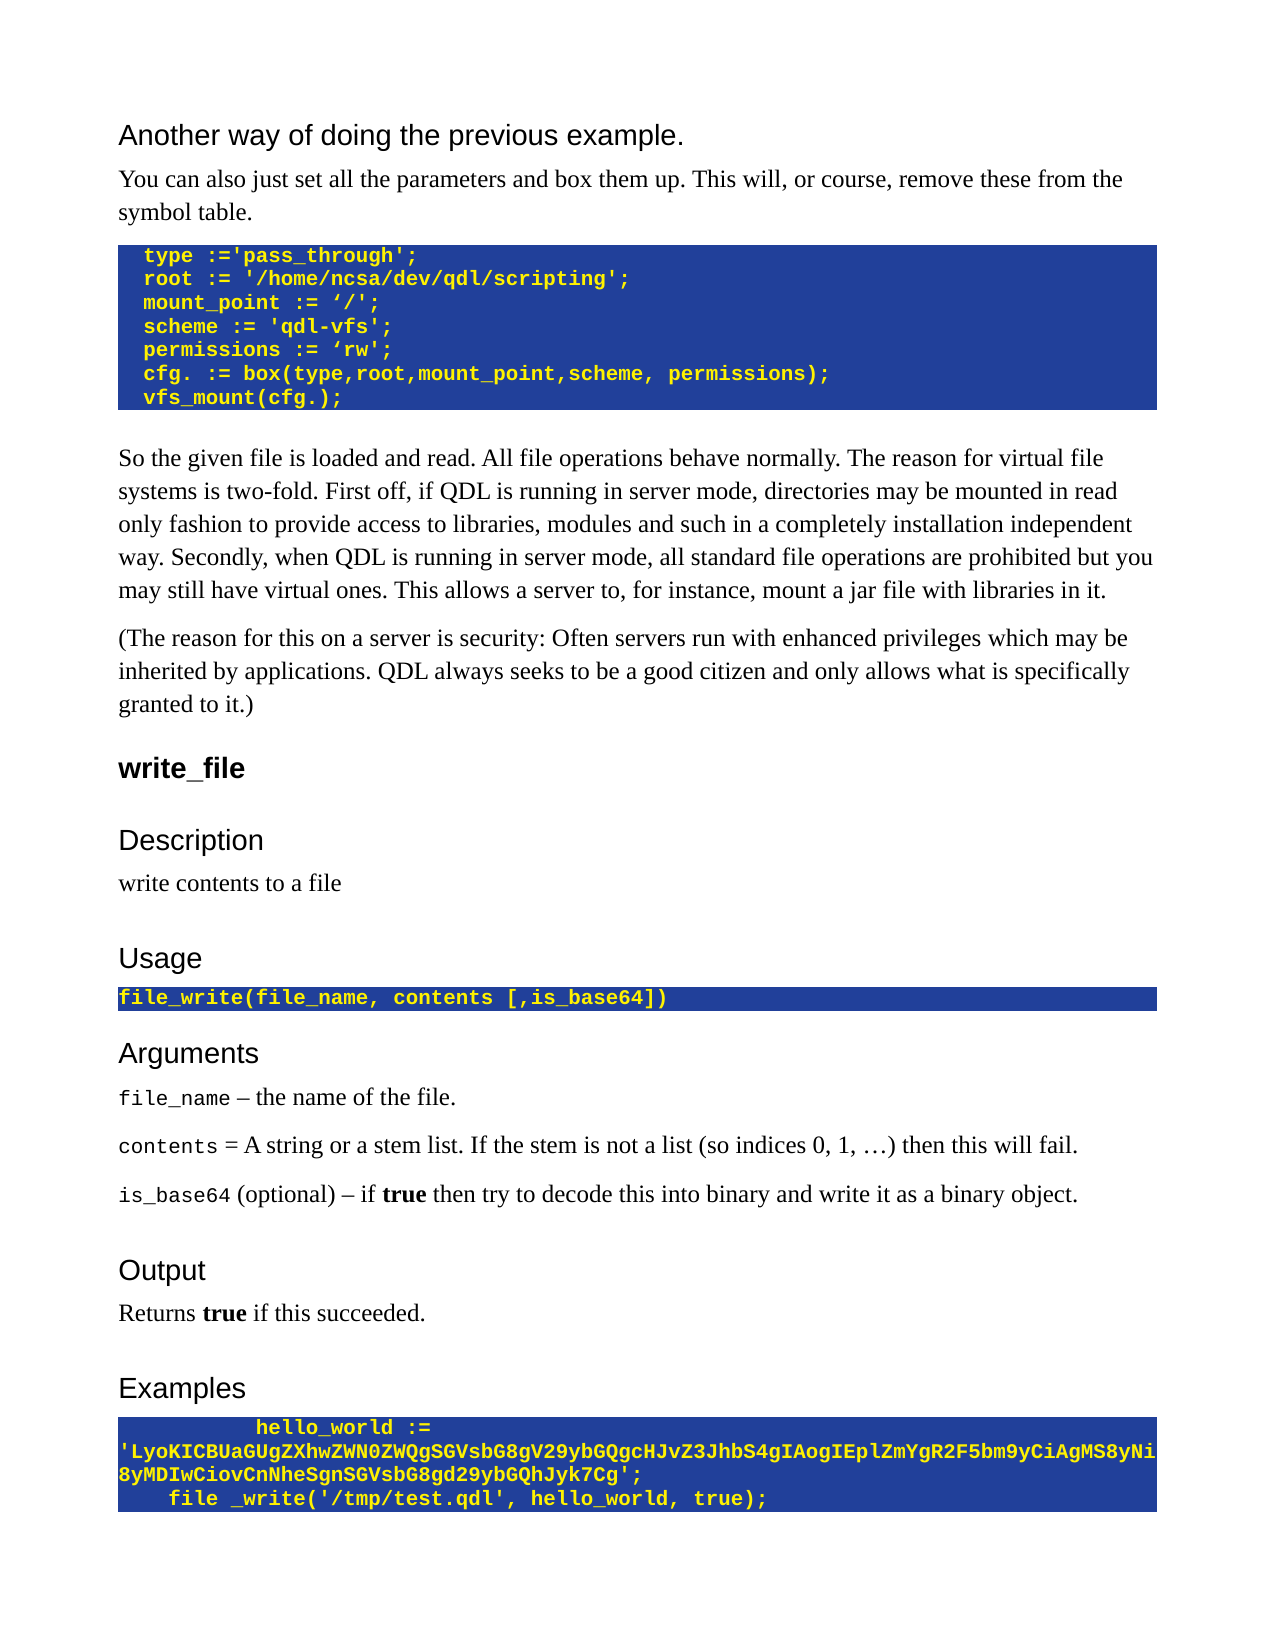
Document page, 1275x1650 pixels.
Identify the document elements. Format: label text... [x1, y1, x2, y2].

text file_write(file_name, contents [,is_base64]) [118, 987, 1157, 1011]
subtitle Output [118, 1252, 1157, 1286]
text vfs_mount(cfg.); [118, 387, 1157, 410]
subtitle Another way of doing the previous example. [118, 118, 1157, 152]
subtitle Arguments [118, 1036, 1157, 1069]
text So the given file is loaded and read. All file operations behave normally. The reason for virtual file systems is two-fold. First off, if QDL is running in server mode, directories may be mounted in read only fashion to provide access to libraries, modules and such in a completely installation independent way. Secondly, when QDL is running in server mode, all standard file operations are prohibited but you may still have virtual ones. This allows a server to, for instance, mount a jar file with libraries in it. [118, 410, 1157, 604]
subtitle Description [118, 822, 1157, 856]
text You can also just set all the parameters and box them up. This will, or course, remove these from the symbol table. [118, 164, 1157, 226]
text scheme := 'qdl-vfs'; [118, 316, 1157, 339]
text contents = A string or a stem list. If the stem is not a list (so indices 0, 1, …) then this will fail. [118, 1130, 1157, 1160]
text permissions := ‘rw'; [118, 339, 1157, 363]
text root := '/home/ncsa/dev/qdl/scripting'; [118, 268, 1157, 292]
subtitle Usage [118, 941, 1157, 975]
text (The reason for this on a server is security: Often servers run with enhanced privileges which may be inherited by applications. QDL always seeks to be a good citizen and only allows what is specifically granted to it.) [118, 623, 1157, 718]
text Returns true if this succeeded. [118, 1298, 1157, 1327]
subtitle write_file [118, 751, 1157, 785]
text cfg. := box(type,root,mount_point,scheme, permissions); [118, 363, 1157, 387]
text hello_world := 'LyoKICBUaGUgZXhwZWN0ZWQgSGVsbG8gV29ybGQgcHJvZ3JhbS4gIAogIEplZmYgR2F5bm9yCiAgMS8yNi8yMDIwCiovCnNheSgnSGVsbG8gd29ybGQhJyk7Cg'; [118, 1417, 1157, 1488]
text type :='pass_through'; [118, 245, 1157, 268]
text file_name – the name of the file. [118, 1082, 1157, 1111]
text write contents to a file [118, 868, 1157, 897]
subtitle Examples [118, 1371, 1157, 1405]
text mount_point := ‘/'; [118, 292, 1157, 316]
text file _write('/tmp/test.qdl', hello_world, true); [118, 1488, 1157, 1512]
text is_base64 (optional) – if true then try to decode this into binary and write it as a binary object. [118, 1179, 1157, 1208]
